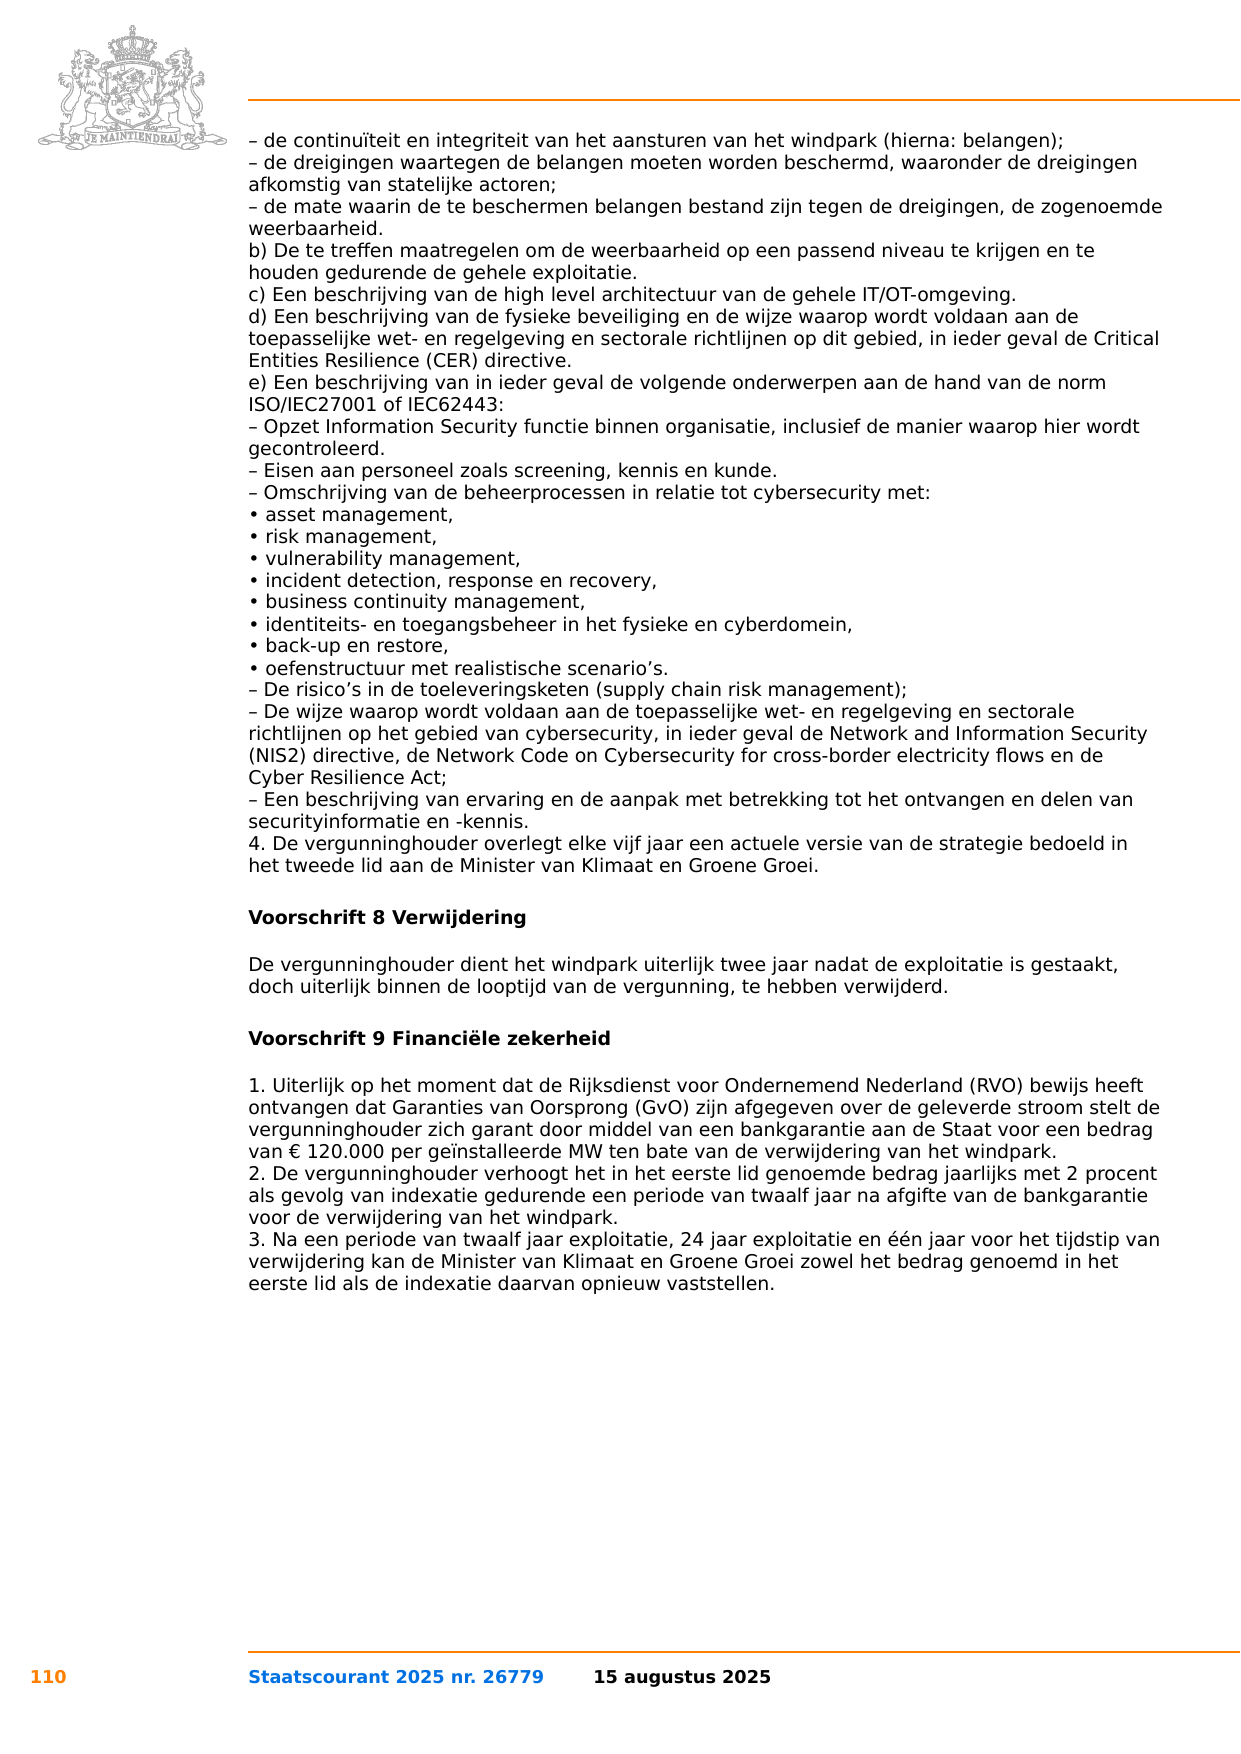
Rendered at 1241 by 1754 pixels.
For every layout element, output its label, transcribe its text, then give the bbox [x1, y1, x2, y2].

text – de mate waarin de te beschermen belangen bestand zijn tegen de dreigingen, de zogenoemde weerbaarheid. [248, 196, 1163, 240]
subtitle Voorschrift 8 Verwijdering [248, 907, 1163, 929]
text – Eisen aan personeel zoals screening, kennis en kunde. [248, 459, 1163, 482]
text • oefenstructuur met realistische scenario’s. [248, 657, 1163, 679]
text 4. De vergunninghouder overlegt elke vijf jaar een actuele versie van de strategie bedoeld in het tweede lid aan de Minister van Klimaat en Groene Groei. [248, 833, 1163, 877]
text 1. Uiterlijk op het moment dat de Rijksdienst voor Ondernemend Nederland (RVO) bewijs heeft ontvangen dat Garanties van Oorsprong (GvO) zijn afgegeven over de geleverde stroom stelt de vergunninghouder zich garant door middel van een bankgarantie aan de Staat voor een bedrag van € 120.000 per geïnstalleerde MW ten bate van de verwijdering van het windpark. [248, 1075, 1163, 1163]
text • business continuity management, [248, 591, 1163, 613]
text • identiteits- en toegangsbeheer in het fysieke en cyberdomein, [248, 613, 1163, 635]
text – Omschrijving van de beheerprocessen in relatie tot cybersecurity met: [248, 482, 1163, 503]
text d) Een beschrijving van de fysieke beveiliging en de wijze waarop wordt voldaan aan de toepasselijke wet- en regelgeving en sectorale richtlijnen op dit gebied, in ieder geval de Critical Entities Resilience (CER) directive. [248, 306, 1163, 372]
subtitle Voorschrift 9 Financiële zekerheid [248, 1028, 1163, 1050]
text • risk management, [248, 526, 1163, 547]
text – De risico’s in de toeleveringsketen (supply chain risk management); [248, 679, 1163, 701]
text De vergunninghouder dient het windpark uiterlijk twee jaar nadat de exploitatie is gestaakt, doch uiterlijk binnen de looptijd van de vergunning, te hebben verwijderd. [248, 954, 1163, 998]
text 2. De vergunninghouder verhoogt het in het eerste lid genoemde bedrag jaarlijks met 2 procent als gevolg van indexatie gedurende een periode van twaalf jaar na afgifte van de bankgarantie voor de verwijdering van het windpark. [248, 1163, 1163, 1229]
text • incident detection, response en recovery, [248, 569, 1163, 591]
text – de continuïteit en integriteit van het aansturen van het windpark (hierna: belangen); [248, 130, 1163, 152]
text • vulnerability management, [248, 547, 1163, 569]
text • asset management, [248, 503, 1163, 526]
text – De wijze waarop wordt voldaan aan de toepasselijke wet- en regelgeving en sectorale richtlijnen op het gebied van cybersecurity, in ieder geval de Network and Information Security (NIS2) directive, de Network Code on Cybersecurity for cross-border electricity flows en de Cyber Resilience Act; [248, 701, 1163, 789]
text b) De te treffen maatregelen om de weerbaarheid op een passend niveau te krijgen en te houden gedurende de gehele exploitatie. [248, 240, 1163, 284]
picture [38, 25, 227, 150]
text – Opzet Information Security functie binnen organisatie, inclusief de manier waarop hier wordt gecontroleerd. [248, 416, 1163, 459]
text • back-up en restore, [248, 635, 1163, 657]
text – de dreigingen waartegen de belangen moeten worden beschermd, waaronder de dreigingen afkomstig van statelijke actoren; [248, 152, 1163, 196]
text – Een beschrijving van ervaring en de aanpak met betrekking tot het ontvangen en delen van securityinformatie en -kennis. [248, 789, 1163, 833]
text c) Een beschrijving van de high level architectuur van de gehele IT/OT-omgeving. [248, 284, 1163, 306]
text e) Een beschrijving van in ieder geval de volgende onderwerpen aan de hand van de norm ISO/IEC27001 of IEC62443: [248, 372, 1163, 416]
text 3. Na een periode van twaalf jaar exploitatie, 24 jaar exploitatie en één jaar voor het tijdstip van verwijdering kan de Minister van Klimaat en Groene Groei zowel het bedrag genoemd in het eerste lid als de indexatie daarvan opnieuw vaststellen. [248, 1229, 1163, 1295]
